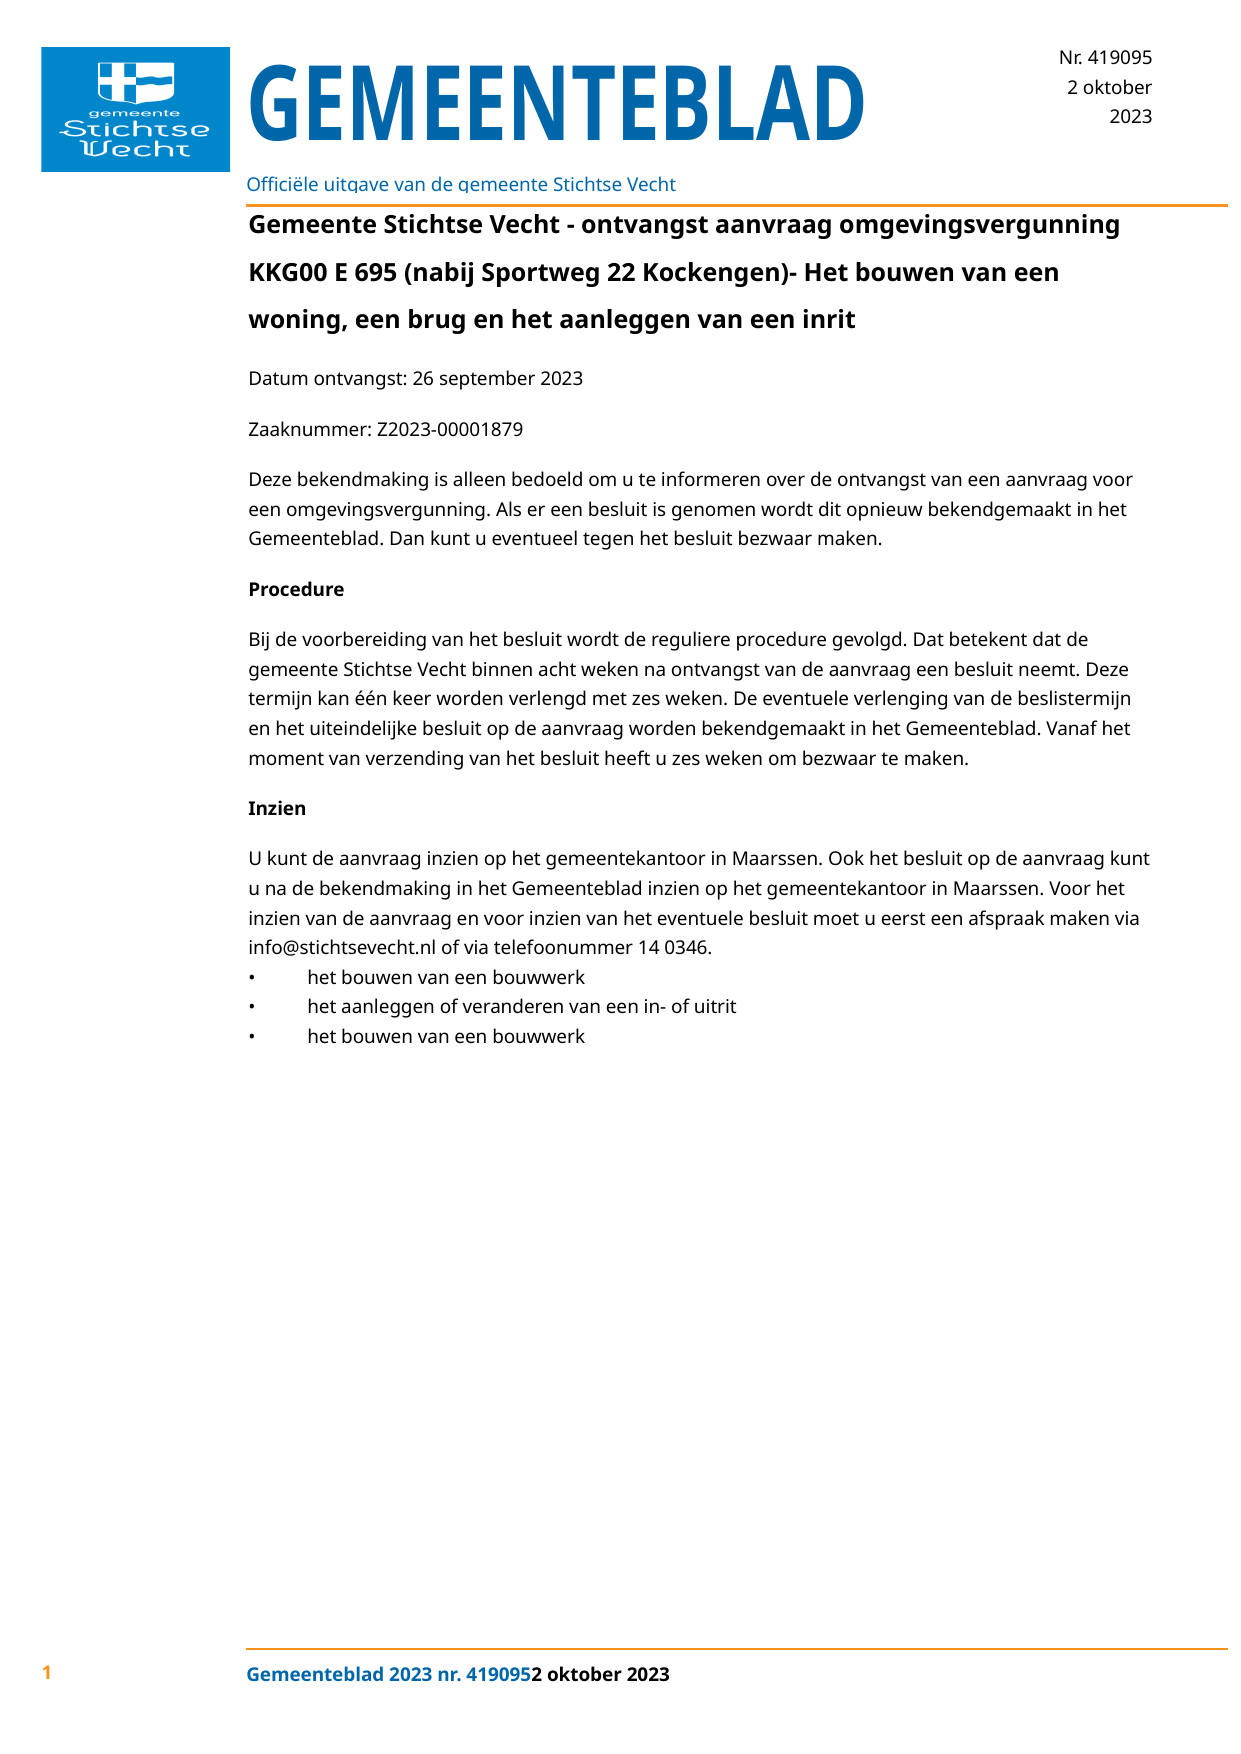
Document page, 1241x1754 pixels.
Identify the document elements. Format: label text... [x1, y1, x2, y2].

list het bouwen van een bouwwerk [248, 1023, 1152, 1049]
list het bouwen van een bouwwerk [248, 964, 1152, 989]
text Bij de voorbereiding van het besluit wordt de reguliere procedure gevolgd. Dat betekent dat de gemeente Stichtse Vecht binnen acht weken na ontvangst van de aanvraag een besluit neemt. Deze termijn kan één keer worden verlengd met zes weken. De eventuele verlenging van de beslistermijn en het uiteindelijke besluit op de aanvraag worden bekendgemaakt in het Gemeenteblad. Vanaf het moment van verzending van het besluit heeft u zes weken om bezwaar te maken. [248, 626, 1152, 770]
picture [137, 63, 174, 103]
picture [99, 63, 135, 101]
text Inzien [248, 795, 1152, 821]
text Datum ontvangst: 26 september 2023 [248, 366, 1152, 391]
text Procedure [248, 576, 1152, 602]
list het aanleggen of veranderen van een in- of uitrit [248, 993, 1152, 1019]
text Deze bekendmaking is alleen bedoeld om u te informeren over de ontvangst van een aanvraag voor een omgevingsvergunning. Als er een besluit is genomen wordt dit opnieuw bekendgemaakt in het Gemeenteblad. Dan kunt u eventueel tegen het besluit bezwaar maken. [248, 466, 1152, 551]
text Gemeente Stichtse Vecht - ontvangst aanvraag omgevingsvergunning KKG00 E 695 (nabij Sportweg 22 Kockengen)- Het bouwen van een woning, een brug en het aanleggen van een inrit [248, 207, 1152, 336]
text U kunt de aanvraag inzien op het gemeentekantoor in Maarssen. Ook het besluit op de aanvraag kunt u na de bekendmaking in het Gemeenteblad inzien op het gemeentekantoor in Maarssen. Voor het inzien van de aanvraag en voor inzien van het eventuele besluit moet u eerst een afspraak maken via info@stichtsevecht.nl of via telefoonummer 14 0346. [248, 846, 1152, 960]
text Zaaknummer: Z2023-00001879 [248, 416, 1152, 442]
